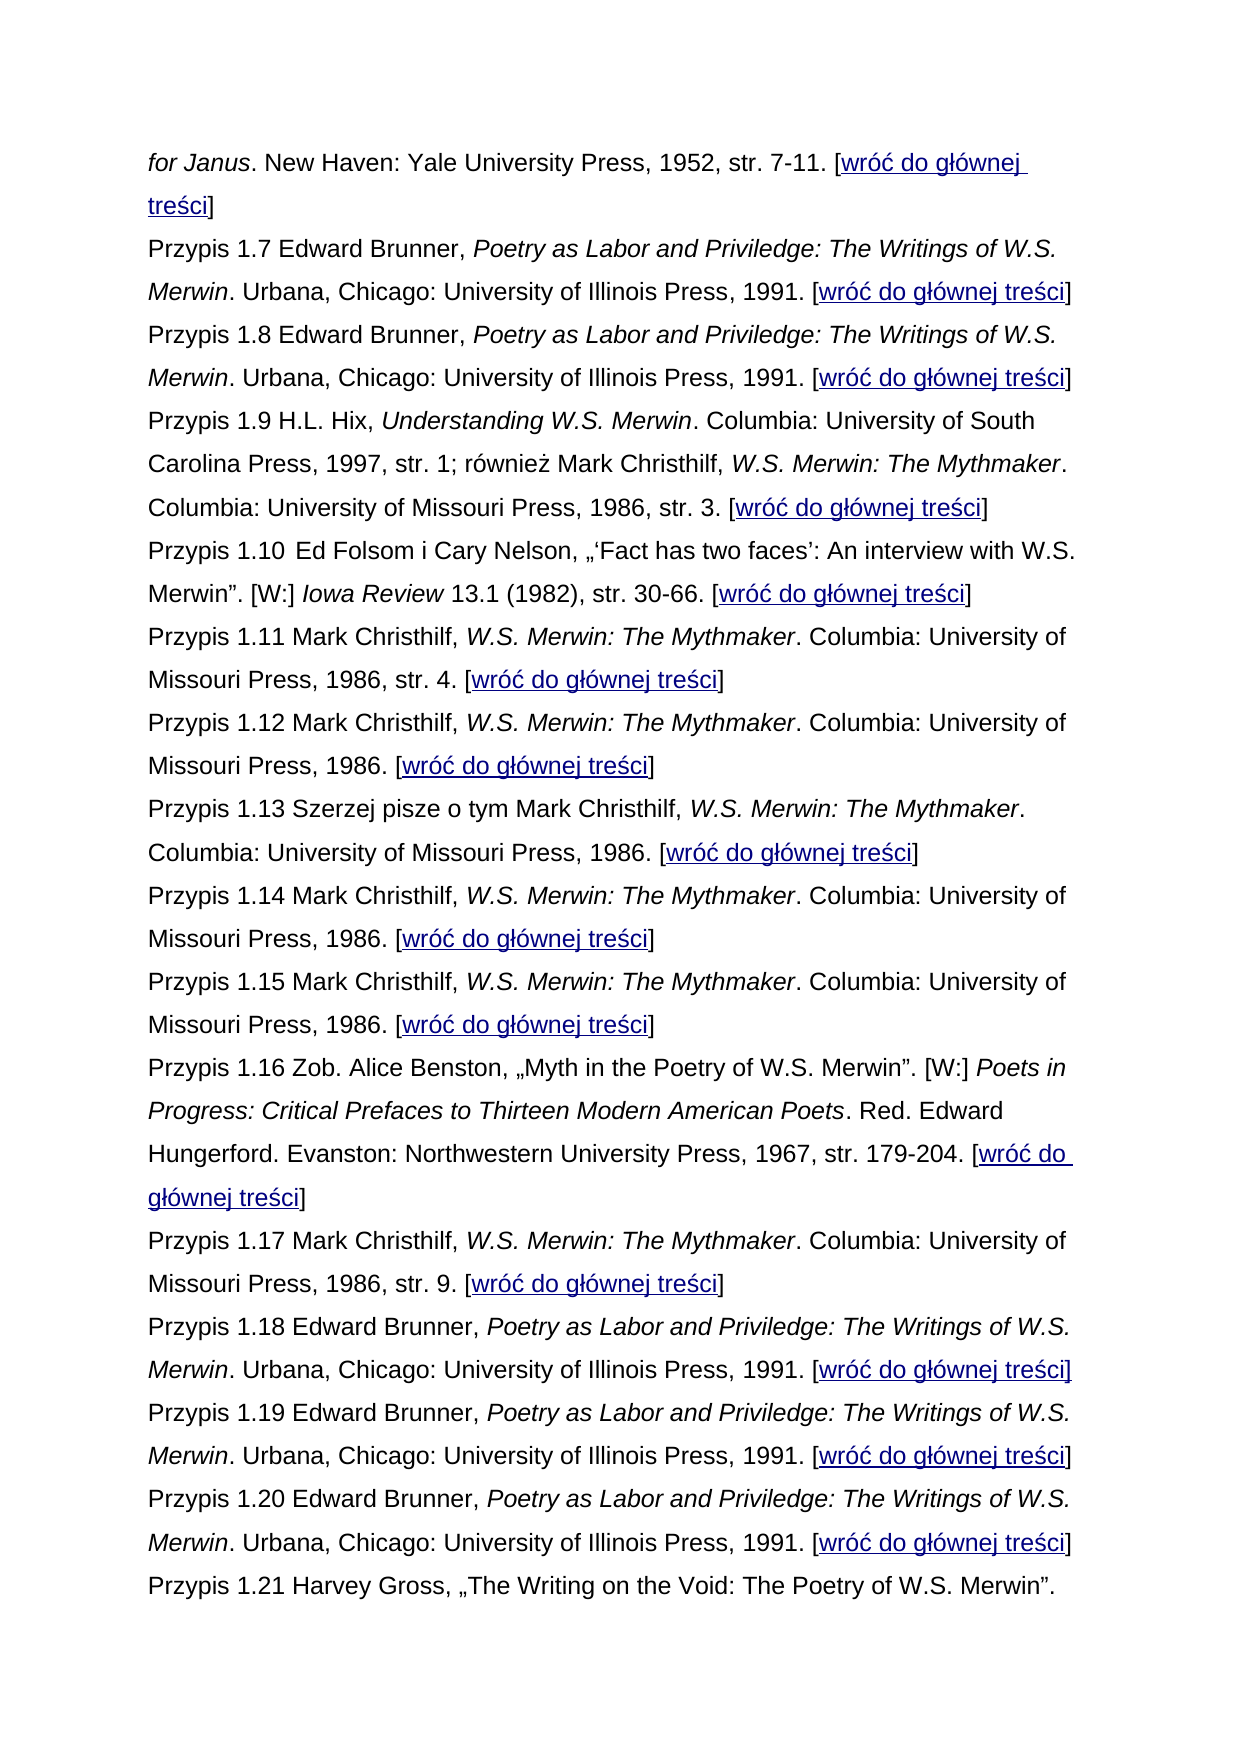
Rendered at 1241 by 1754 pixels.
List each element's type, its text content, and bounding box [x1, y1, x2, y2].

text Przypis 1.18 Edward Brunner, Poetry as Labor and Priviledge: The Writings of W.S. Merwin. Urbana, Chicago: University of Illinois Press, 1991. [wróć do głównej treści] [148, 1312, 1093, 1384]
text for Janus. New Haven: Yale University Press, 1952, str. 7-11. [wróć do głównej treści] [148, 148, 1093, 219]
text Przypis 1.20 Edward Brunner, Poetry as Labor and Priviledge: The Writings of W.S. Merwin. Urbana, Chicago: University of Illinois Press, 1991. [wróć do głównej treści] [148, 1484, 1093, 1556]
text Przypis 1.15 Mark Christhilf, W.S. Merwin: The Mythmaker. Columbia: University of Missouri Press, 1986. [wróć do głównej treści] [148, 967, 1093, 1039]
text Przypis 1.13 Szerzej pisze o tym Mark Christhilf, W.S. Merwin: The Mythmaker. Columbia: University of Missouri Press, 1986. [wróć do głównej treści] [148, 794, 1093, 866]
text Przypis 1.11 Mark Christhilf, W.S. Merwin: The Mythmaker. Columbia: University of Missouri Press, 1986, str. 4. [wróć do głównej treści] [148, 622, 1093, 694]
text Przypis 1.19 Edward Brunner, Poetry as Labor and Priviledge: The Writings of W.S. Merwin. Urbana, Chicago: University of Illinois Press, 1991. [wróć do głównej treści] [148, 1398, 1093, 1470]
text Przypis 1.9 H.L. Hix, Understanding W.S. Merwin. Columbia: University of South Carolina Press, 1997, str. 1; również Mark Christhilf, W.S. Merwin: The Mythmaker. Columbia: University of Missouri Press, 1986, str. 3. [wróć do głównej treści] [148, 406, 1093, 521]
text Przypis 1.10 Ed Folsom i Cary Nelson, „‘Fact has two faces’: An interview with W.S. Merwin”. [W:] Iowa Review 13.1 (1982), str. 30-66. [wróć do głównej treści] [148, 536, 1093, 608]
text Przypis 1.14 Mark Christhilf, W.S. Merwin: The Mythmaker. Columbia: University of Missouri Press, 1986. [wróć do głównej treści] [148, 881, 1093, 953]
text Przypis 1.12 Mark Christhilf, W.S. Merwin: The Mythmaker. Columbia: University of Missouri Press, 1986. [wróć do głównej treści] [148, 708, 1093, 780]
text Przypis 1.17 Mark Christhilf, W.S. Merwin: The Mythmaker. Columbia: University of Missouri Press, 1986, str. 9. [wróć do głównej treści] [148, 1226, 1093, 1298]
text Przypis 1.8 Edward Brunner, Poetry as Labor and Priviledge: The Writings of W.S. Merwin. Urbana, Chicago: University of Illinois Press, 1991. [wróć do głównej treści] [148, 320, 1093, 392]
text Przypis 1.21 Harvey Gross, „The Writing on the Void: The Poetry of W.S. Merwin”. [148, 1571, 1093, 1599]
text Przypis 1.16 Zob. Alice Benston, „Myth in the Poetry of W.S. Merwin”. [W:] Poets in Progress: Critical Prefaces to Thirteen Modern American Poets. Red. Edward Hungerford. Evanston: Northwestern University Press, 1967, str. 179-204. [wróć do głównej treści] [148, 1053, 1093, 1211]
text Przypis 1.7 Edward Brunner, Poetry as Labor and Priviledge: The Writings of W.S. Merwin. Urbana, Chicago: University of Illinois Press, 1991. [wróć do głównej treści] [148, 234, 1093, 306]
